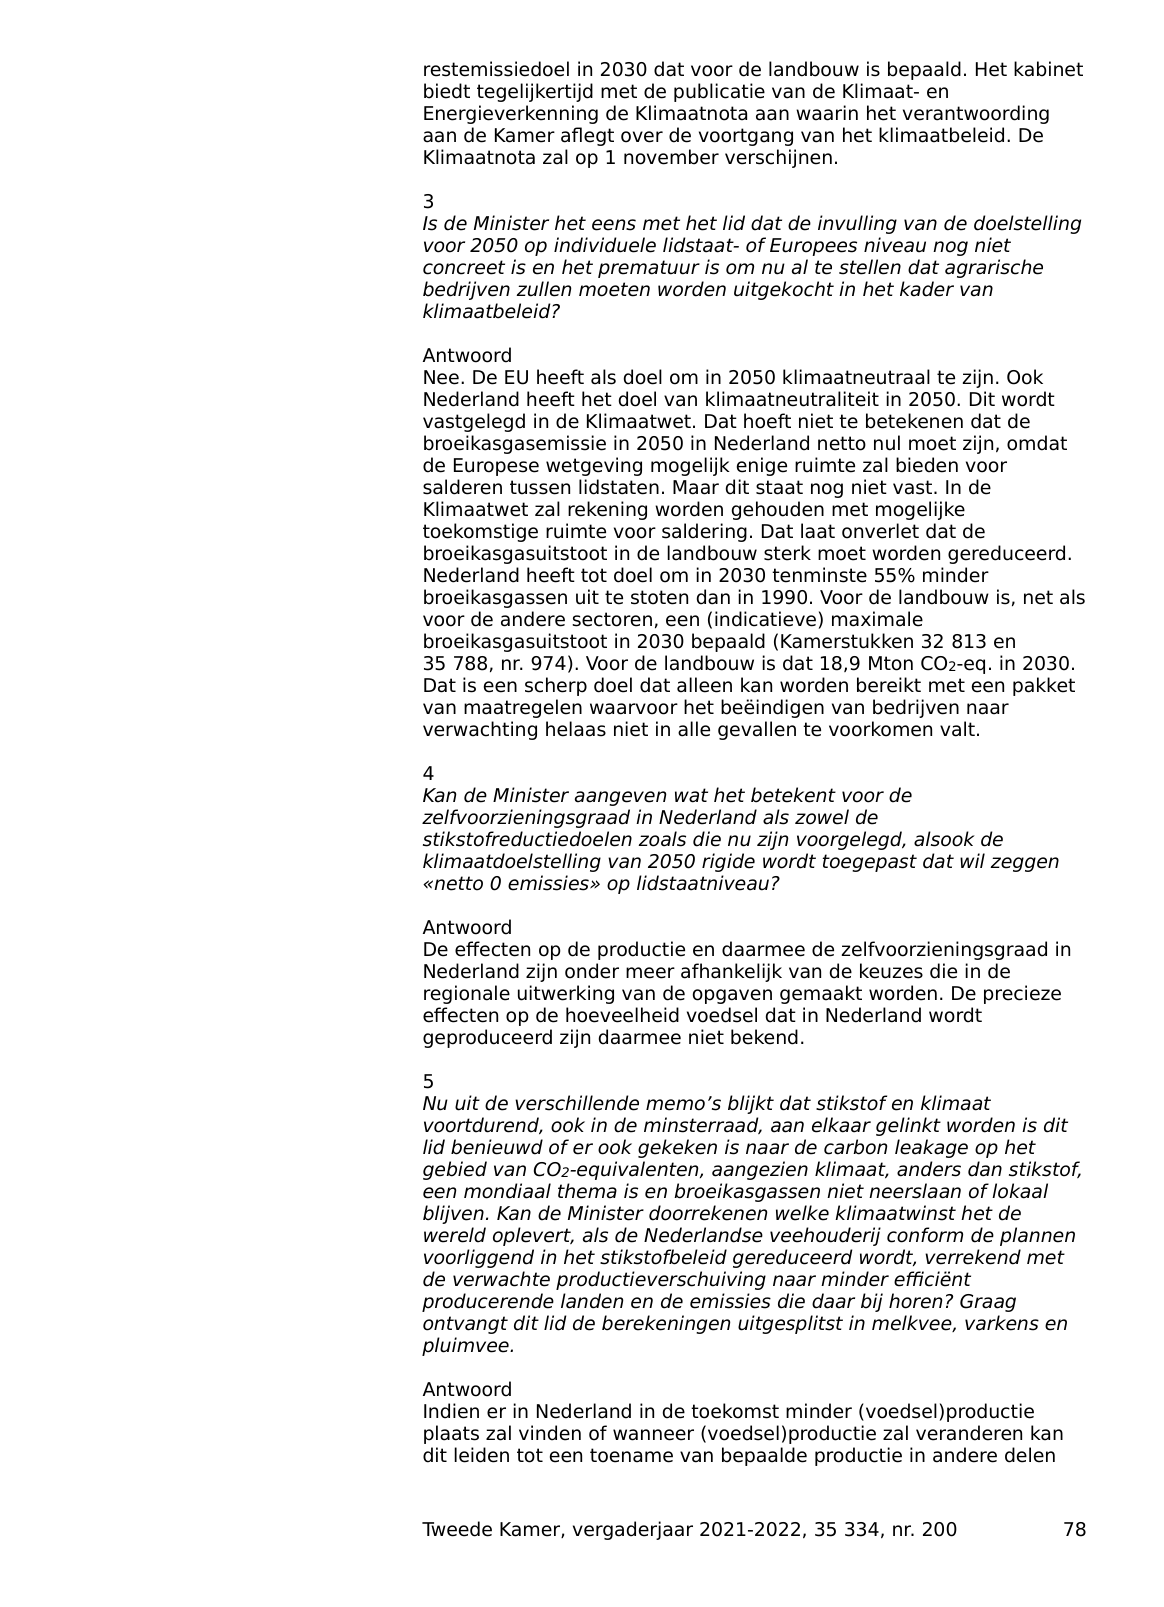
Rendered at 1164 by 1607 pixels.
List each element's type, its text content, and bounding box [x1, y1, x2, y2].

text Kan de Minister aangeven wat het betekent voor de zelfvoorzieningsgraad in Nederland als zowel de stikstofreductiedoelen zoals die nu zijn voorgelegd, alsook de klimaatdoelstelling van 2050 rigide wordt toegepast dat wil zeggen «netto 0 emissies» op lidstaatniveau? [422, 785, 1087, 895]
text Antwoord [422, 345, 1087, 367]
text 4 [422, 763, 1087, 785]
text De effecten op de productie en daarmee de zelfvoorzieningsgraad in Nederland zijn onder meer afhankelijk van de keuzes die in de regionale uitwerking van de opgaven gemaakt worden. De precieze effecten op de hoeveelheid voedsel dat in Nederland wordt geproduceerd zijn daarmee niet bekend. [422, 939, 1087, 1049]
text Nee. De EU heeft als doel om in 2050 klimaatneutraal te zijn. Ook Nederland heeft het doel van klimaatneutraliteit in 2050. Dit wordt vastgelegd in de Klimaatwet. Dat hoeft niet te betekenen dat de broeikasgasemissie in 2050 in Nederland netto nul moet zijn, omdat de Europese wetgeving mogelijk enige ruimte zal bieden voor salderen tussen lidstaten. Maar dit staat nog niet vast. In de Klimaatwet zal rekening worden gehouden met mogelijke toekomstige ruimte voor saldering. Dat laat onverlet dat de broeikasgasuitstoot in de landbouw sterk moet worden gereduceerd. [422, 367, 1087, 565]
text Indien er in Nederland in de toekomst minder (voedsel)productie plaats zal vinden of wanneer (voedsel)productie zal veranderen kan dit leiden tot een toename van bepaalde productie in andere delen [422, 1401, 1087, 1467]
text Antwoord [422, 917, 1087, 939]
text Nu uit de verschillende memo’s blijkt dat stikstof en klimaat voortdurend, ook in de minsterraad, aan elkaar gelinkt worden is dit lid benieuwd of er ook gekeken is naar de carbon leakage op het gebied van CO2-equivalenten, aangezien klimaat, anders dan stikstof, een mondiaal thema is en broeikasgassen niet neerslaan of lokaal blijven. Kan de Minister doorrekenen welke klimaatwinst het de wereld oplevert, als de Nederlandse veehouderij conform de plannen voorliggend in het stikstofbeleid gereduceerd wordt, verrekend met de verwachte productieverschuiving naar minder efficiënt producerende landen en de emissies die daar bij horen? Graag ontvangt dit lid de berekeningen uitgesplitst in melkvee, varkens en pluimvee. [422, 1093, 1087, 1357]
text 5 [422, 1071, 1087, 1093]
text Antwoord [422, 1379, 1087, 1401]
text Nederland heeft tot doel om in 2030 tenminste 55% minder broeikasgassen uit te stoten dan in 1990. Voor de landbouw is, net als voor de andere sectoren, een (indicatieve) maximale broeikasgasuitstoot in 2030 bepaald (Kamerstukken 32 813 en 35 788, nr. 974). Voor de landbouw is dat 18,9 Mton CO2-eq. in 2030. Dat is een scherp doel dat alleen kan worden bereikt met een pakket van maatregelen waarvoor het beëindigen van bedrijven naar verwachting helaas niet in alle gevallen te voorkomen valt. [422, 565, 1087, 741]
text Is de Minister het eens met het lid dat de invulling van de doelstelling voor 2050 op individuele lidstaat- of Europees niveau nog niet concreet is en het prematuur is om nu al te stellen dat agrarische bedrijven zullen moeten worden uitgekocht in het kader van klimaatbeleid? [422, 213, 1087, 323]
text restemissiedoel in 2030 dat voor de landbouw is bepaald. Het kabinet biedt tegelijkertijd met de publicatie van de Klimaat- en Energieverkenning de Klimaatnota aan waarin het verantwoording aan de Kamer aflegt over de voortgang van het klimaatbeleid. De Klimaatnota zal op 1 november verschijnen. [422, 59, 1087, 169]
text 3 [422, 191, 1087, 213]
